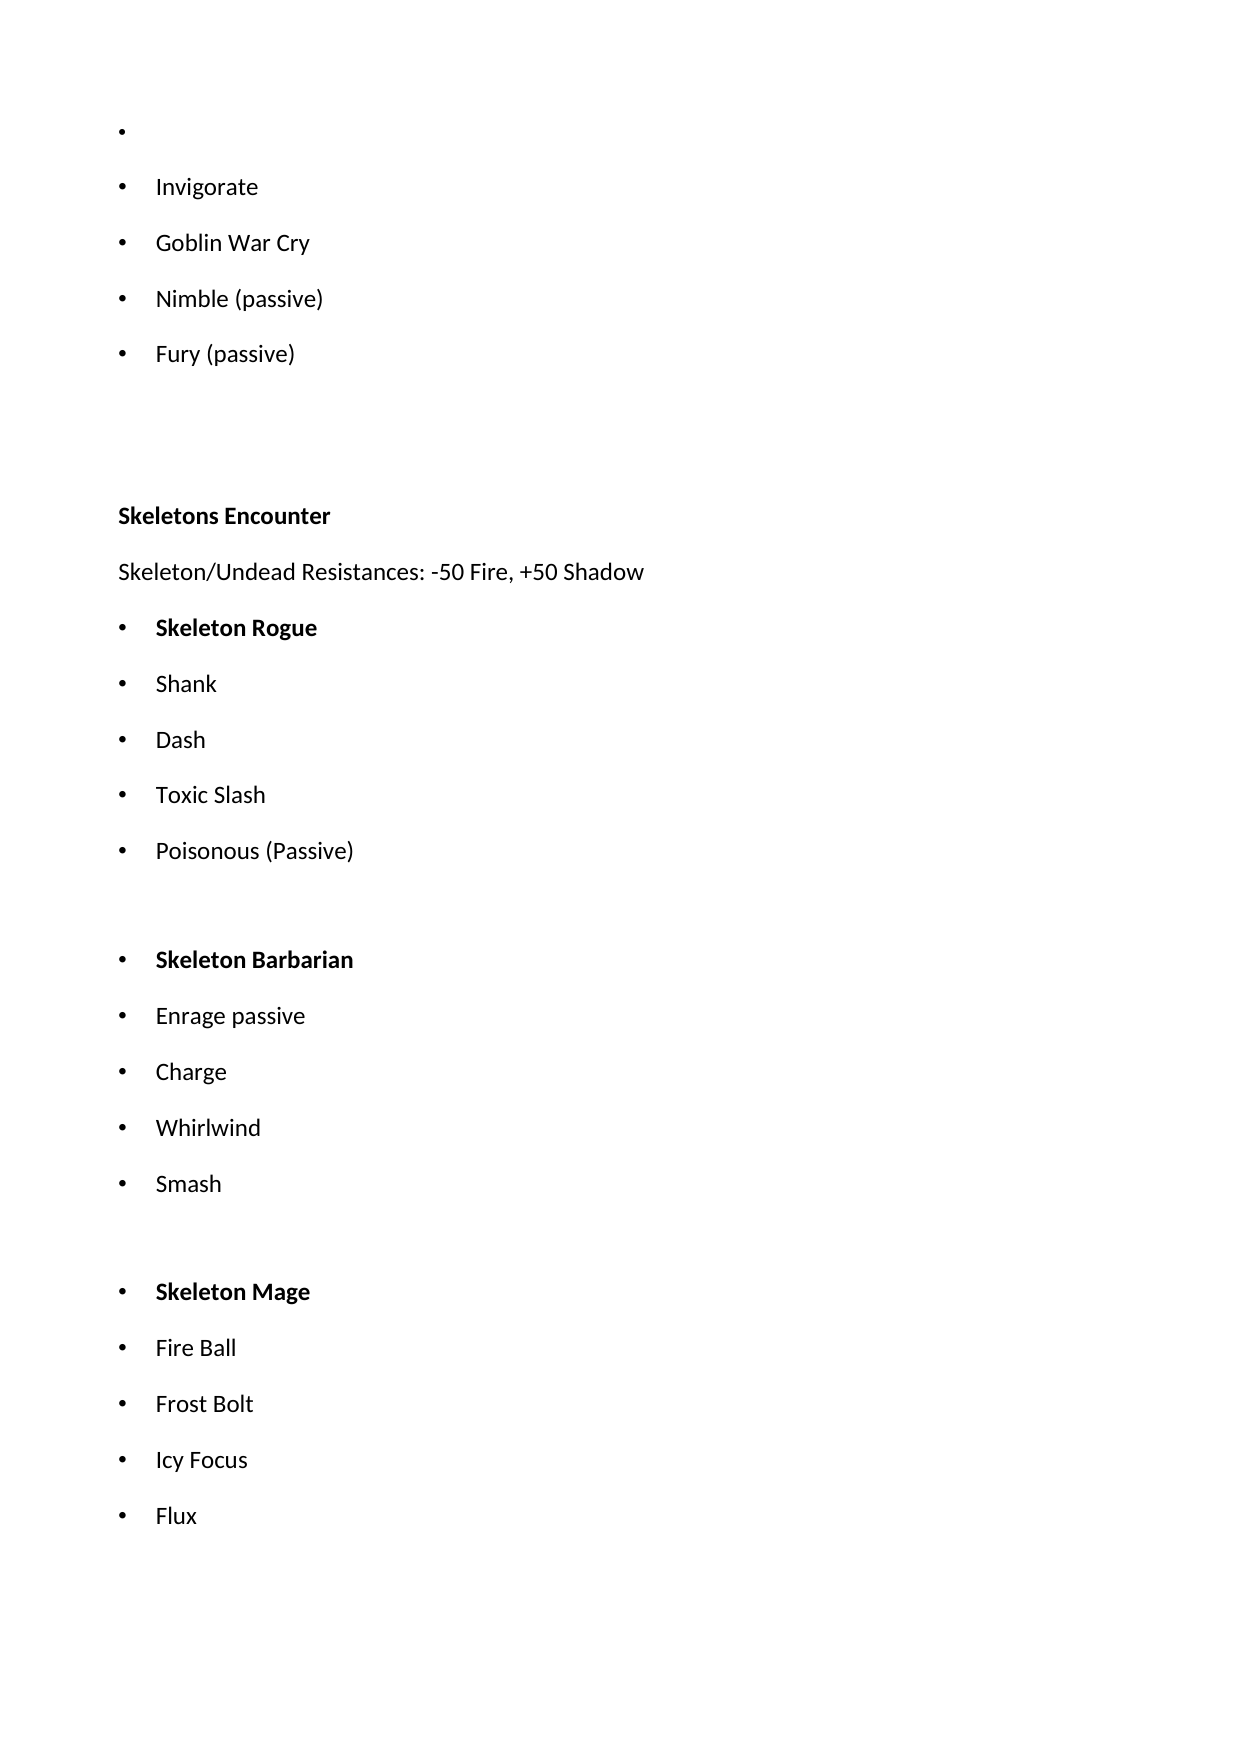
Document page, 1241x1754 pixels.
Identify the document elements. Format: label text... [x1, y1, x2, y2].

list Skeleton Rogue [81, 612, 1122, 643]
list Toxic Slash [81, 780, 1122, 810]
list Invigorate [81, 171, 1122, 202]
list Fire Ball [81, 1332, 1122, 1363]
list Whirlwind [81, 1112, 1122, 1142]
list Enrage passive [81, 1000, 1122, 1031]
list Goblin War Cry [81, 227, 1122, 257]
list Skeleton Mage [81, 1277, 1122, 1307]
list Dash [81, 724, 1122, 754]
list Poisonous (Passive) [81, 836, 1122, 866]
text Skeletons Encounter [118, 501, 1122, 531]
list Charge [81, 1056, 1122, 1087]
list Nimble (passive) [81, 283, 1122, 313]
list Fury (passive) [81, 339, 1122, 369]
list Shank [81, 668, 1122, 698]
list Icy Focus [81, 1444, 1122, 1474]
list Skeleton Barbarian [81, 944, 1122, 975]
list Flux [81, 1500, 1122, 1530]
list Frost Bolt [81, 1388, 1122, 1419]
list Smash [81, 1168, 1122, 1198]
text Skeleton/Undead Resistances: -50 Fire, +50 Shadow [118, 556, 1122, 587]
